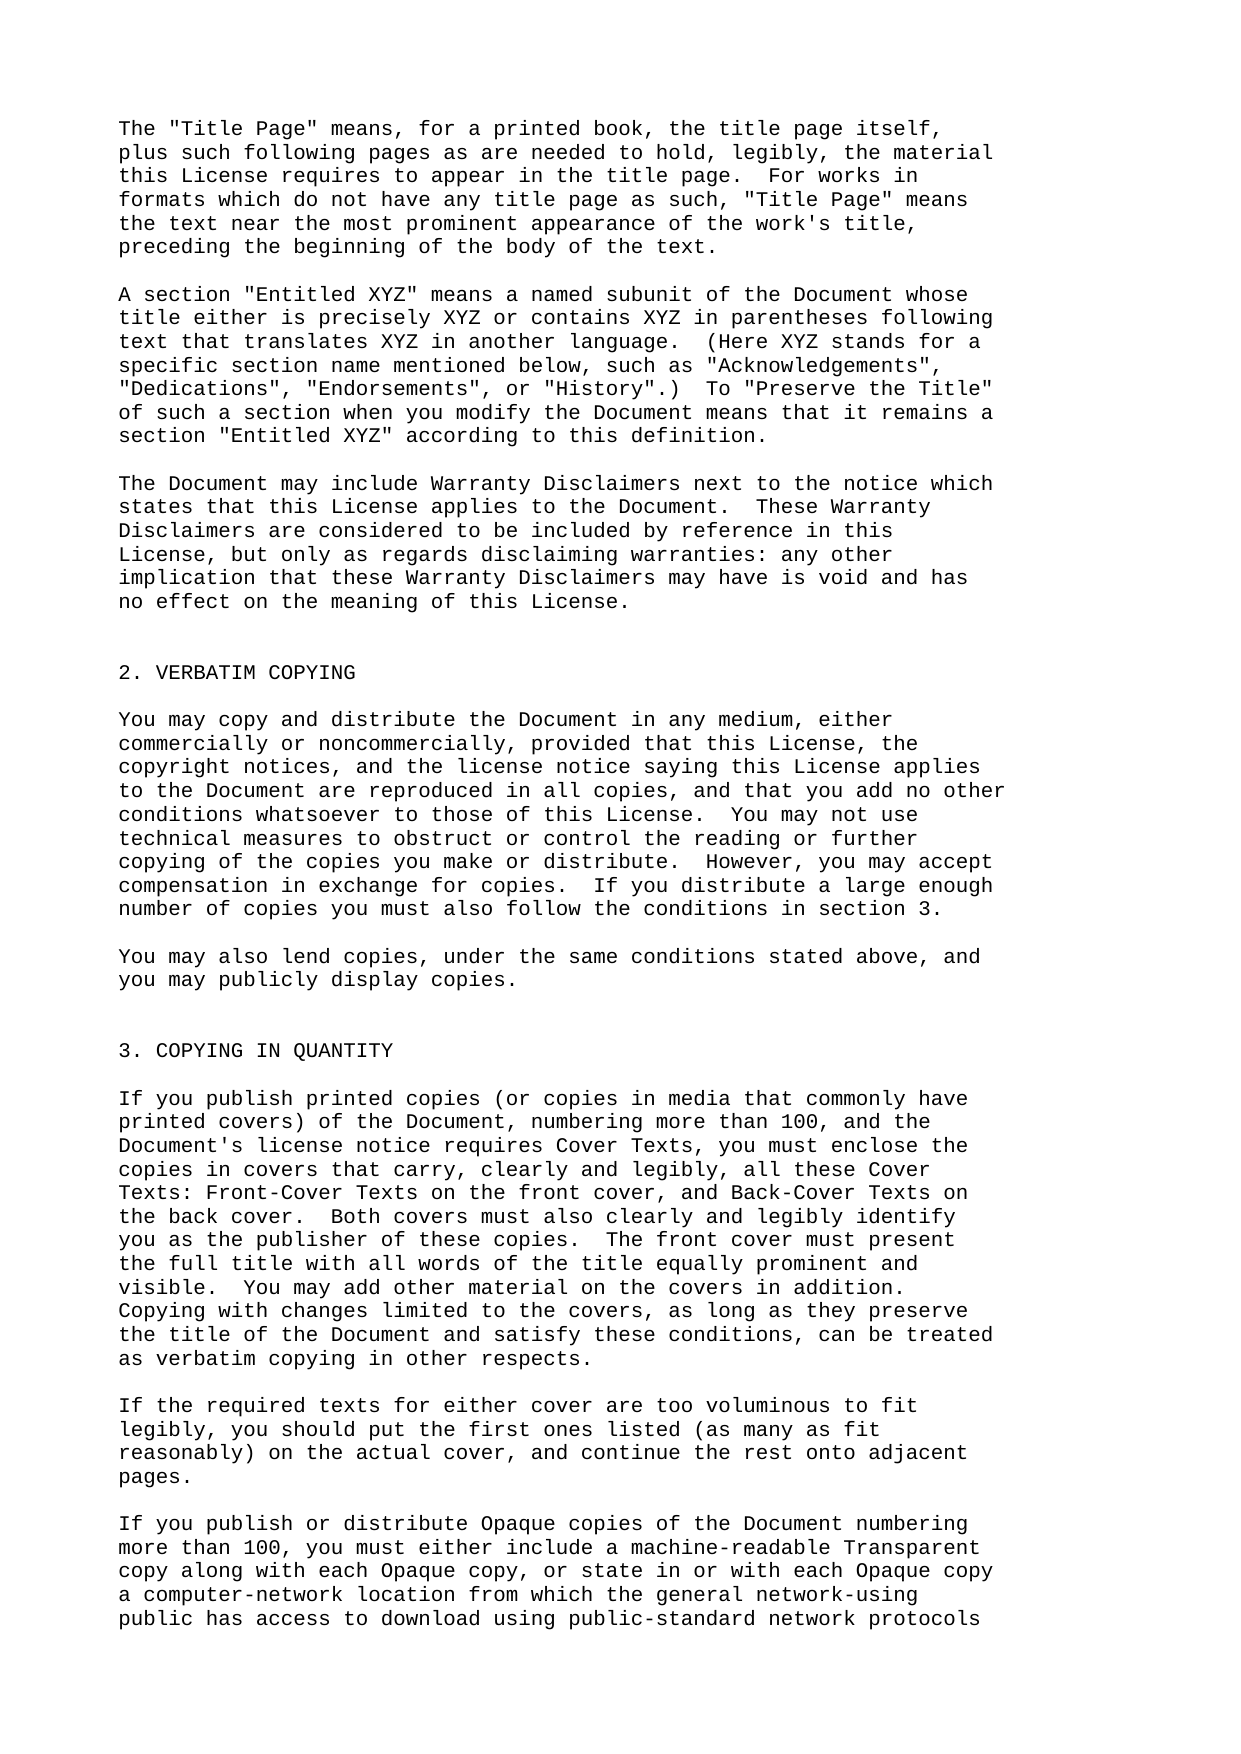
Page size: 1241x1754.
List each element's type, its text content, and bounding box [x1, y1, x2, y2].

text public has access to download using public-standard network protocols [118, 1608, 1122, 1631]
text the title of the Document and satisfy these conditions, can be treated [118, 1324, 1122, 1348]
text you may publicly display copies. [118, 969, 1122, 993]
text If the required texts for either cover are too voluminous to fit [118, 1395, 1122, 1419]
text text that translates XYZ in another language. (Here XYZ stands for a [118, 331, 1122, 354]
text as verbatim copying in other respects. [118, 1348, 1122, 1371]
text 3. COPYING IN QUANTITY [118, 1040, 1122, 1064]
text conditions whatsoever to those of this License. You may not use [118, 804, 1122, 827]
text visible. You may add other material on the covers in addition. [118, 1277, 1122, 1300]
text section "Entitled XYZ" according to this definition. [118, 426, 1122, 449]
text If you publish printed copies (or copies in media that commonly have [118, 1088, 1122, 1111]
text you as the publisher of these copies. The front cover must present [118, 1229, 1122, 1253]
text printed covers) of the Document, numbering more than 100, and the [118, 1111, 1122, 1135]
text Disclaimers are considered to be included by reference in this [118, 520, 1122, 544]
text You may copy and distribute the Document in any medium, either [118, 709, 1122, 733]
text title either is precisely XYZ or contains XYZ in parentheses following [118, 307, 1122, 331]
text "Dedications", "Endorsements", or "History".) To "Preserve the Title" [118, 378, 1122, 402]
text preceding the beginning of the body of the text. [118, 236, 1122, 260]
text states that this License applies to the Document. These Warranty [118, 496, 1122, 520]
text the text near the most prominent appearance of the work's title, [118, 213, 1122, 236]
text copy along with each Opaque copy, or state in or with each Opaque copy [118, 1561, 1122, 1584]
text The Document may include Warranty Disclaimers next to the notice which [118, 473, 1122, 496]
text commercially or noncommercially, provided that this License, the [118, 733, 1122, 757]
text If you publish or distribute Opaque copies of the Document numbering [118, 1513, 1122, 1537]
text legibly, you should put the first ones listed (as many as fit [118, 1419, 1122, 1442]
text copies in covers that carry, clearly and legibly, all these Cover [118, 1158, 1122, 1182]
text a computer-network location from which the general network-using [118, 1584, 1122, 1608]
text compensation in exchange for copies. If you distribute a large enough [118, 875, 1122, 898]
text A section "Entitled XYZ" means a named subunit of the Document whose [118, 284, 1122, 307]
text the full title with all words of the title equally prominent and [118, 1253, 1122, 1277]
text no effect on the meaning of this License. [118, 591, 1122, 615]
text You may also lend copies, under the same conditions stated above, and [118, 946, 1122, 969]
text implication that these Warranty Disclaimers may have is void and has [118, 567, 1122, 591]
text formats which do not have any title page as such, "Title Page" means [118, 189, 1122, 213]
text plus such following pages as are needed to hold, legibly, the material [118, 142, 1122, 165]
text this License requires to appear in the title page. For works in [118, 165, 1122, 189]
text Document's license notice requires Cover Texts, you must enclose the [118, 1135, 1122, 1158]
text the back cover. Both covers must also clearly and legibly identify [118, 1206, 1122, 1229]
text more than 100, you must either include a machine-readable Transparent [118, 1537, 1122, 1561]
text of such a section when you modify the Document means that it remains a [118, 402, 1122, 426]
text copyright notices, and the license notice saying this License applies [118, 757, 1122, 780]
text 2. VERBATIM COPYING [118, 662, 1122, 686]
text technical measures to obstruct or control the reading or further [118, 827, 1122, 851]
text to the Document are reproduced in all copies, and that you add no other [118, 780, 1122, 804]
text reasonably) on the actual cover, and continue the rest onto adjacent [118, 1442, 1122, 1466]
text License, but only as regards disclaiming warranties: any other [118, 544, 1122, 567]
text The "Title Page" means, for a printed book, the title page itself, [118, 118, 1122, 142]
text copying of the copies you make or distribute. However, you may accept [118, 851, 1122, 875]
text specific section name mentioned below, such as "Acknowledgements", [118, 354, 1122, 378]
text Copying with changes limited to the covers, as long as they preserve [118, 1300, 1122, 1324]
text number of copies you must also follow the conditions in section 3. [118, 898, 1122, 922]
text pages. [118, 1466, 1122, 1489]
text Texts: Front-Cover Texts on the front cover, and Back-Cover Texts on [118, 1182, 1122, 1206]
